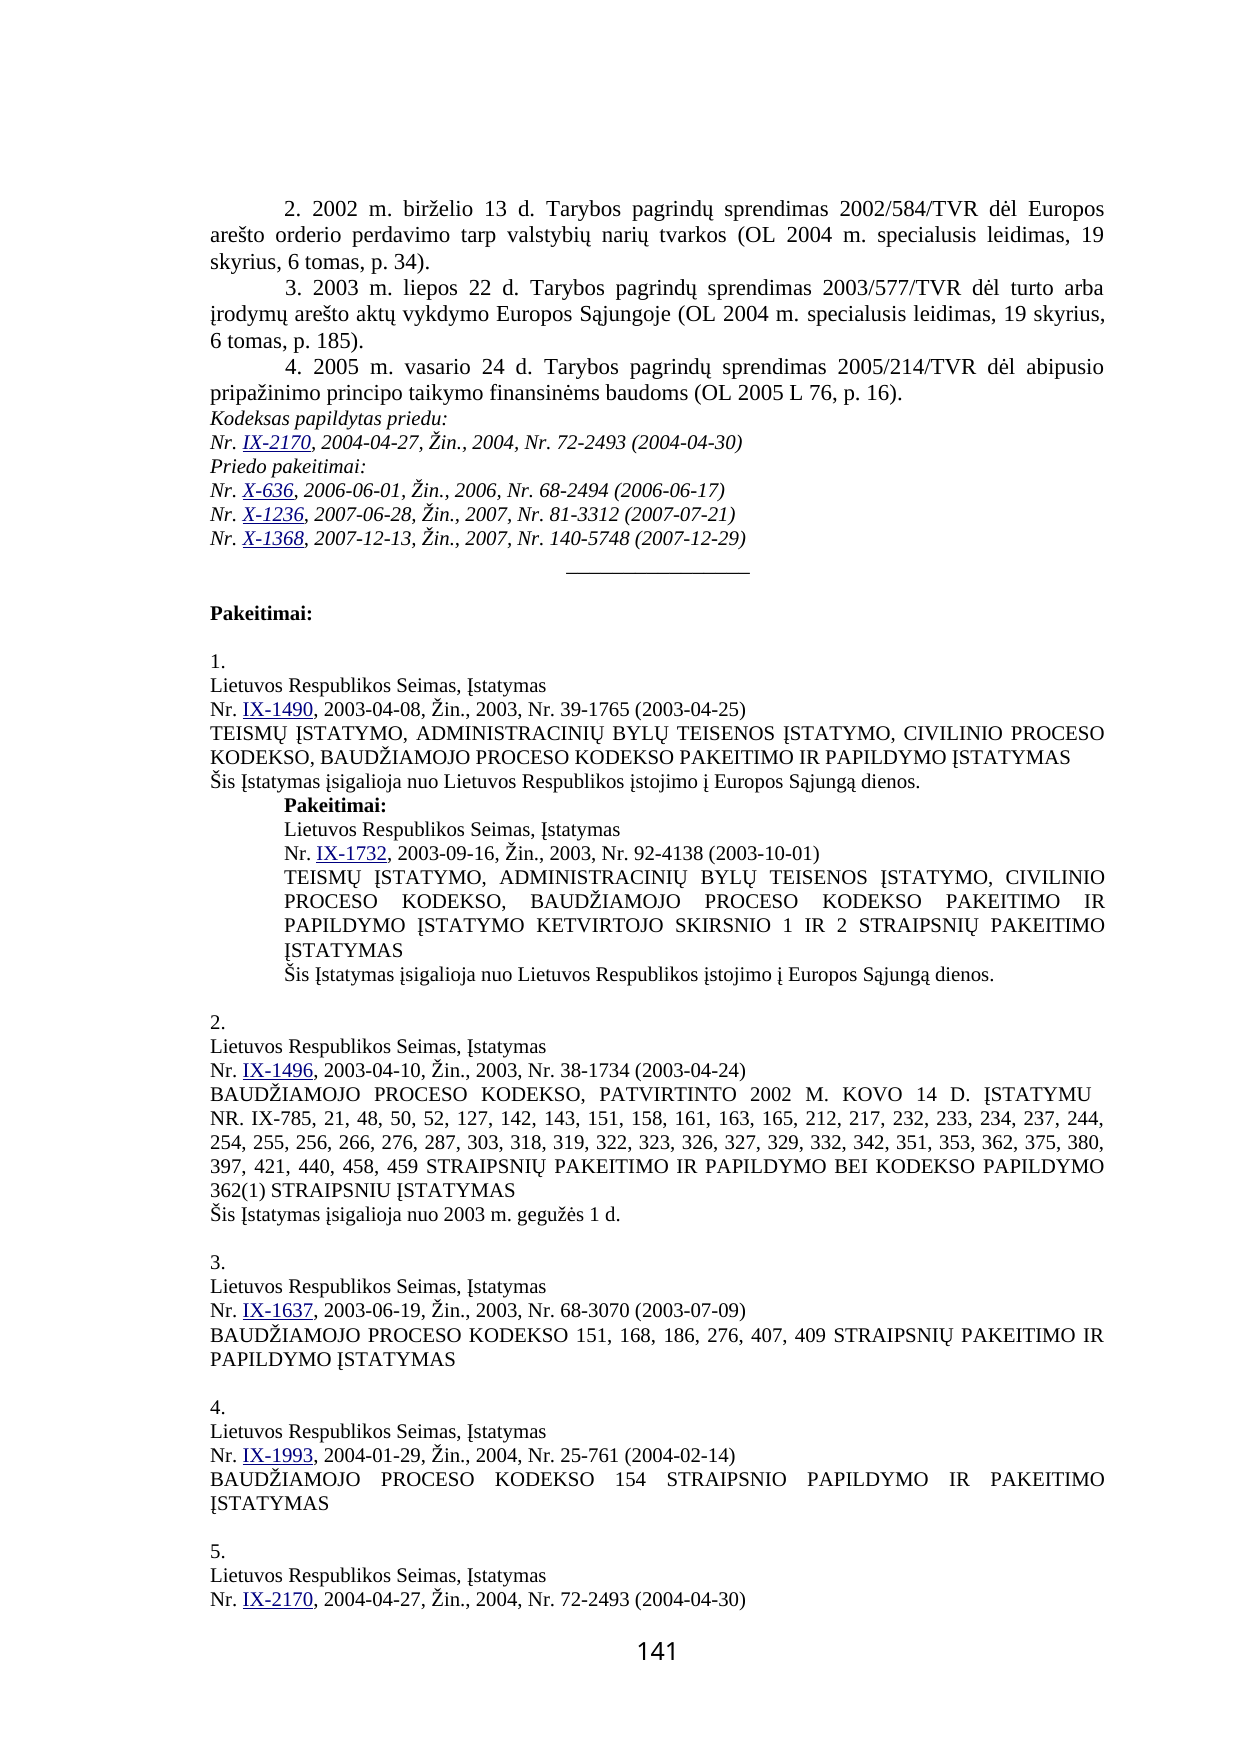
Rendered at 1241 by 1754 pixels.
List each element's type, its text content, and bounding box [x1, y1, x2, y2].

text Šis Įstatymas įsigalioja nuo 2003 m. gegužės 1 d. [210, 1202, 1106, 1226]
text 3. [210, 1250, 1106, 1274]
text Nr. IX-1637, 2003-06-19, Žin., 2003, Nr. 68-3070 (2003-07-09) [210, 1298, 1106, 1322]
text 2. [210, 1010, 1106, 1034]
text Nr. X-636, 2006-06-01, Žin., 2006, Nr. 68-2494 (2006-06-17) [210, 478, 1106, 502]
text 4. 2005 m. vasario 24 d. Tarybos pagrindų sprendimas 2005/214/TVR dėl abipusio pripažinimo principo taikymo finansinėms baudoms (OL 2005 L 76, p. 16). [210, 353, 1106, 406]
text Priedo pakeitimai: [210, 454, 1106, 478]
text Nr. IX-1993, 2004-01-29, Žin., 2004, Nr. 25-761 (2004-02-14) [210, 1443, 1106, 1467]
text Nr. X-1368, 2007-12-13, Žin., 2007, Nr. 140-5748 (2007-12-29) [210, 526, 1106, 550]
text Lietuvos Respublikos Seimas, Įstatymas [210, 1563, 1106, 1587]
text BAUDŽIAMOJO PROCESO KODEKSO, PATVIRTINTO 2002 M. KOVO 14 D. ĮSTATYMU NR. IX-785, 21, 48, 50, 52, 127, 142, 143, 151, 158, 161, 163, 165, 212, 217, 232, 233, 234, 237, 244, 254, 255, 256, 266, 276, 287, 303, 318, 319, 322, 323, 326, 327, 329, 332, 342, 351, 353, 362, 375, 380, 397, 421, 440, 458, 459 STRAIPSNIŲ PAKEITIMO IR PAPILDYMO BEI KODEKSO PAPILDYMO 362(1) STRAIPSNIU ĮSTATYMAS [210, 1082, 1106, 1202]
text Lietuvos Respublikos Seimas, Įstatymas [210, 1034, 1106, 1058]
text ________________ [210, 550, 1106, 577]
text TEISMŲ ĮSTATYMO, ADMINISTRACINIŲ BYLŲ TEISENOS ĮSTATYMO, CIVILINIO PROCESO KODEKSO, BAUDŽIAMOJO PROCESO KODEKSO PAKEITIMO IR PAPILDYMO ĮSTATYMAS [210, 721, 1106, 769]
text 5. [210, 1539, 1106, 1563]
text Nr. IX-1496, 2003-04-10, Žin., 2003, Nr. 38-1734 (2003-04-24) [210, 1058, 1106, 1082]
text 4. [210, 1395, 1106, 1419]
text Šis Įstatymas įsigalioja nuo Lietuvos Respublikos įstojimo į Europos Sąjungą dienos. [210, 769, 1106, 793]
text BAUDŽIAMOJO PROCESO KODEKSO 151, 168, 186, 276, 407, 409 STRAIPSNIŲ PAKEITIMO IR PAPILDYMO ĮSTATYMAS [210, 1322, 1106, 1371]
text Lietuvos Respublikos Seimas, Įstatymas [210, 1274, 1106, 1298]
text Nr. IX-2170, 2004-04-27, Žin., 2004, Nr. 72-2493 (2004-04-30) [210, 430, 1106, 454]
text 1. [210, 649, 1106, 673]
text BAUDŽIAMOJO PROCESO KODEKSO 154 STRAIPSNIO PAPILDYMO IR PAKEITIMO ĮSTATYMAS [210, 1467, 1106, 1515]
text TEISMŲ ĮSTATYMO, ADMINISTRACINIŲ BYLŲ TEISENOS ĮSTATYMO, CIVILINIO PROCESO KODEKSO, BAUDŽIAMOJO PROCESO KODEKSO PAKEITIMO IR PAPILDYMO ĮSTATYMO KETVIRTOJO SKIRSNIO 1 IR 2 STRAIPSNIŲ PAKEITIMO ĮSTATYMAS [284, 865, 1106, 962]
text Nr. IX-1732, 2003-09-16, Žin., 2003, Nr. 92-4138 (2003-10-01) [210, 841, 1106, 865]
text Nr. IX-1490, 2003-04-08, Žin., 2003, Nr. 39-1765 (2003-04-25) [210, 697, 1106, 721]
text 2. 2002 m. birželio 13 d. Tarybos pagrindų sprendimas 2002/584/TVR dėl Europos arešto orderio perdavimo tarp valstybių narių tvarkos (OL 2004 m. specialusis leidimas, 19 skyrius, 6 tomas, p. 34). [210, 195, 1106, 274]
text Kodeksas papildytas priedu: [210, 406, 1106, 430]
text Šis Įstatymas įsigalioja nuo Lietuvos Respublikos įstojimo į Europos Sąjungą dienos. [210, 962, 1106, 986]
text Pakeitimai: [210, 793, 1106, 817]
text Lietuvos Respublikos Seimas, Įstatymas [210, 1419, 1106, 1443]
text 3. 2003 m. liepos 22 d. Tarybos pagrindų sprendimas 2003/577/TVR dėl turto arba įrodymų arešto aktų vykdymo Europos Sąjungoje (OL 2004 m. specialusis leidimas, 19 skyrius, 6 tomas, p. 185). [210, 274, 1106, 353]
text Lietuvos Respublikos Seimas, Įstatymas [210, 673, 1106, 697]
text Pakeitimai: [210, 601, 1106, 625]
text Nr. IX-2170, 2004-04-27, Žin., 2004, Nr. 72-2493 (2004-04-30) [210, 1587, 1106, 1611]
text Lietuvos Respublikos Seimas, Įstatymas [210, 817, 1106, 841]
text Nr. X-1236, 2007-06-28, Žin., 2007, Nr. 81-3312 (2007-07-21) [210, 502, 1106, 526]
